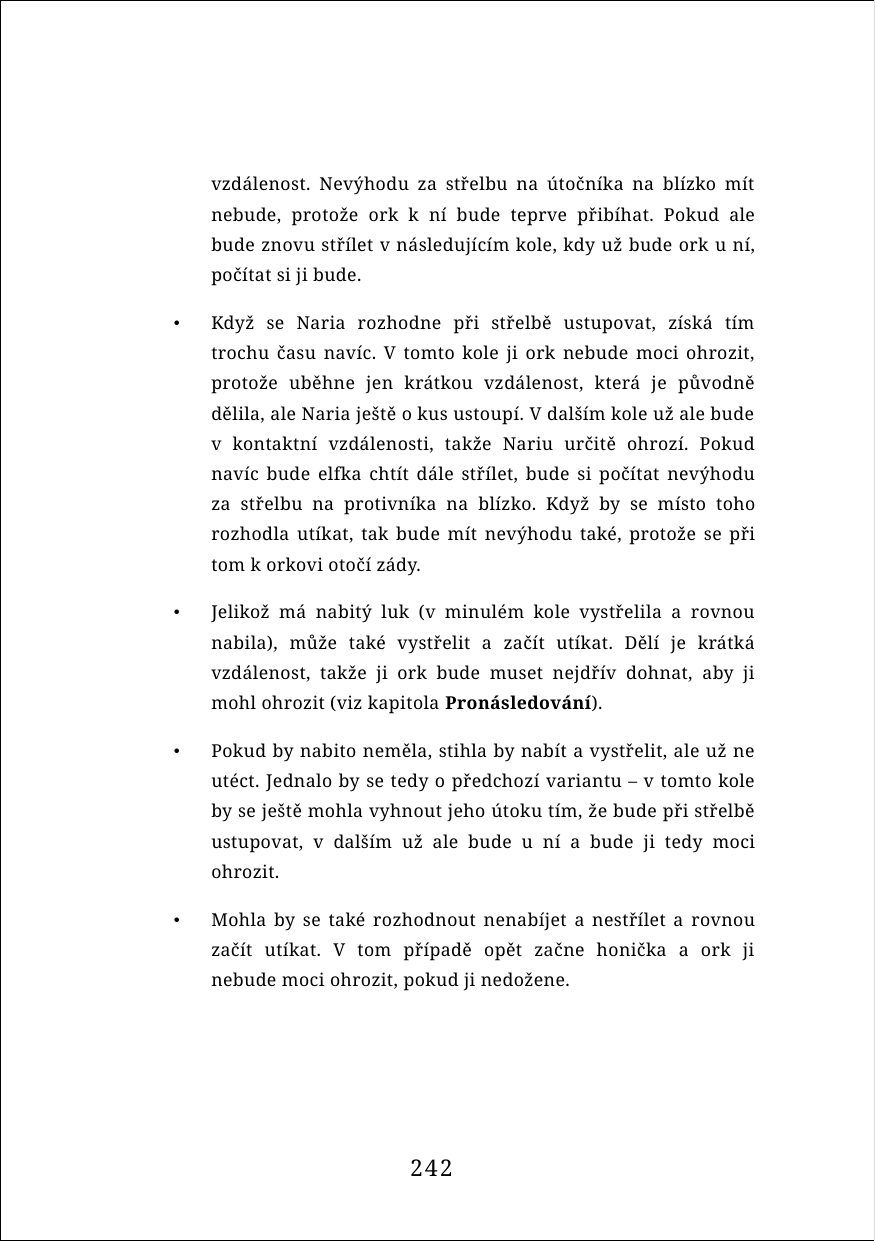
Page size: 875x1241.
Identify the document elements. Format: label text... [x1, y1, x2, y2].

list Pokud by nabito neměla, stihla by nabít a vystřelit, ale už ne utéct. Jednalo by se tedy o předchozí variantu – v tomto kole by se ještě mohla vyhnout jeho útoku tím, že bude při střelbě ustupovat, v dalším už ale bude u ní a bude ji tedy moci ohrozit. [173, 738, 756, 883]
list Mohla by se také rozhodnout nenabíjet a nestřílet a rovnou začít utíkat. V tom případě opět začne honička a ork ji nebude moci ohrozit, pokud ji nedožene. [173, 907, 756, 992]
list Jelikož má nabitý luk (v minulém kole vystřelila a rovnou nabila), může také vystřelit a začít utíkat. Dělí je krátká vzdálenost, takže ji ork bude muset nejdřív dohnat, aby ji mohl ohrozit (viz kapitola Pronásledování). [173, 600, 756, 715]
list Když se Naria rozhodne při střelbě ustupovat, získá tím trochu času navíc. V tomto kole ji ork nebude moci ohrozit, protože uběhne jen krátkou vzdálenost, která je původně dělila, ale Naria ještě o kus ustoupí. V dalším kole už ale bude v kontaktní vzdálenosti, takže Nariu určitě ohrozí. Pokud navíc bude elfka chtít dále střílet, bude si počítat nevýhodu za střelbu na protivníka na blízko. Když by se místo toho rozhodla utíkat, tak bude mít nevýhodu také, protože se při tom k orkovi otočí zády. [173, 310, 756, 576]
list vzdálenost. Nevýhodu za střelbu na útočníka na blízko mít nebude, protože ork k ní bude teprve přibíhat. Pokud ale bude znovu střílet v následujícím kole, kdy už bude ork u ní, počítat si ji bude. [173, 172, 756, 287]
